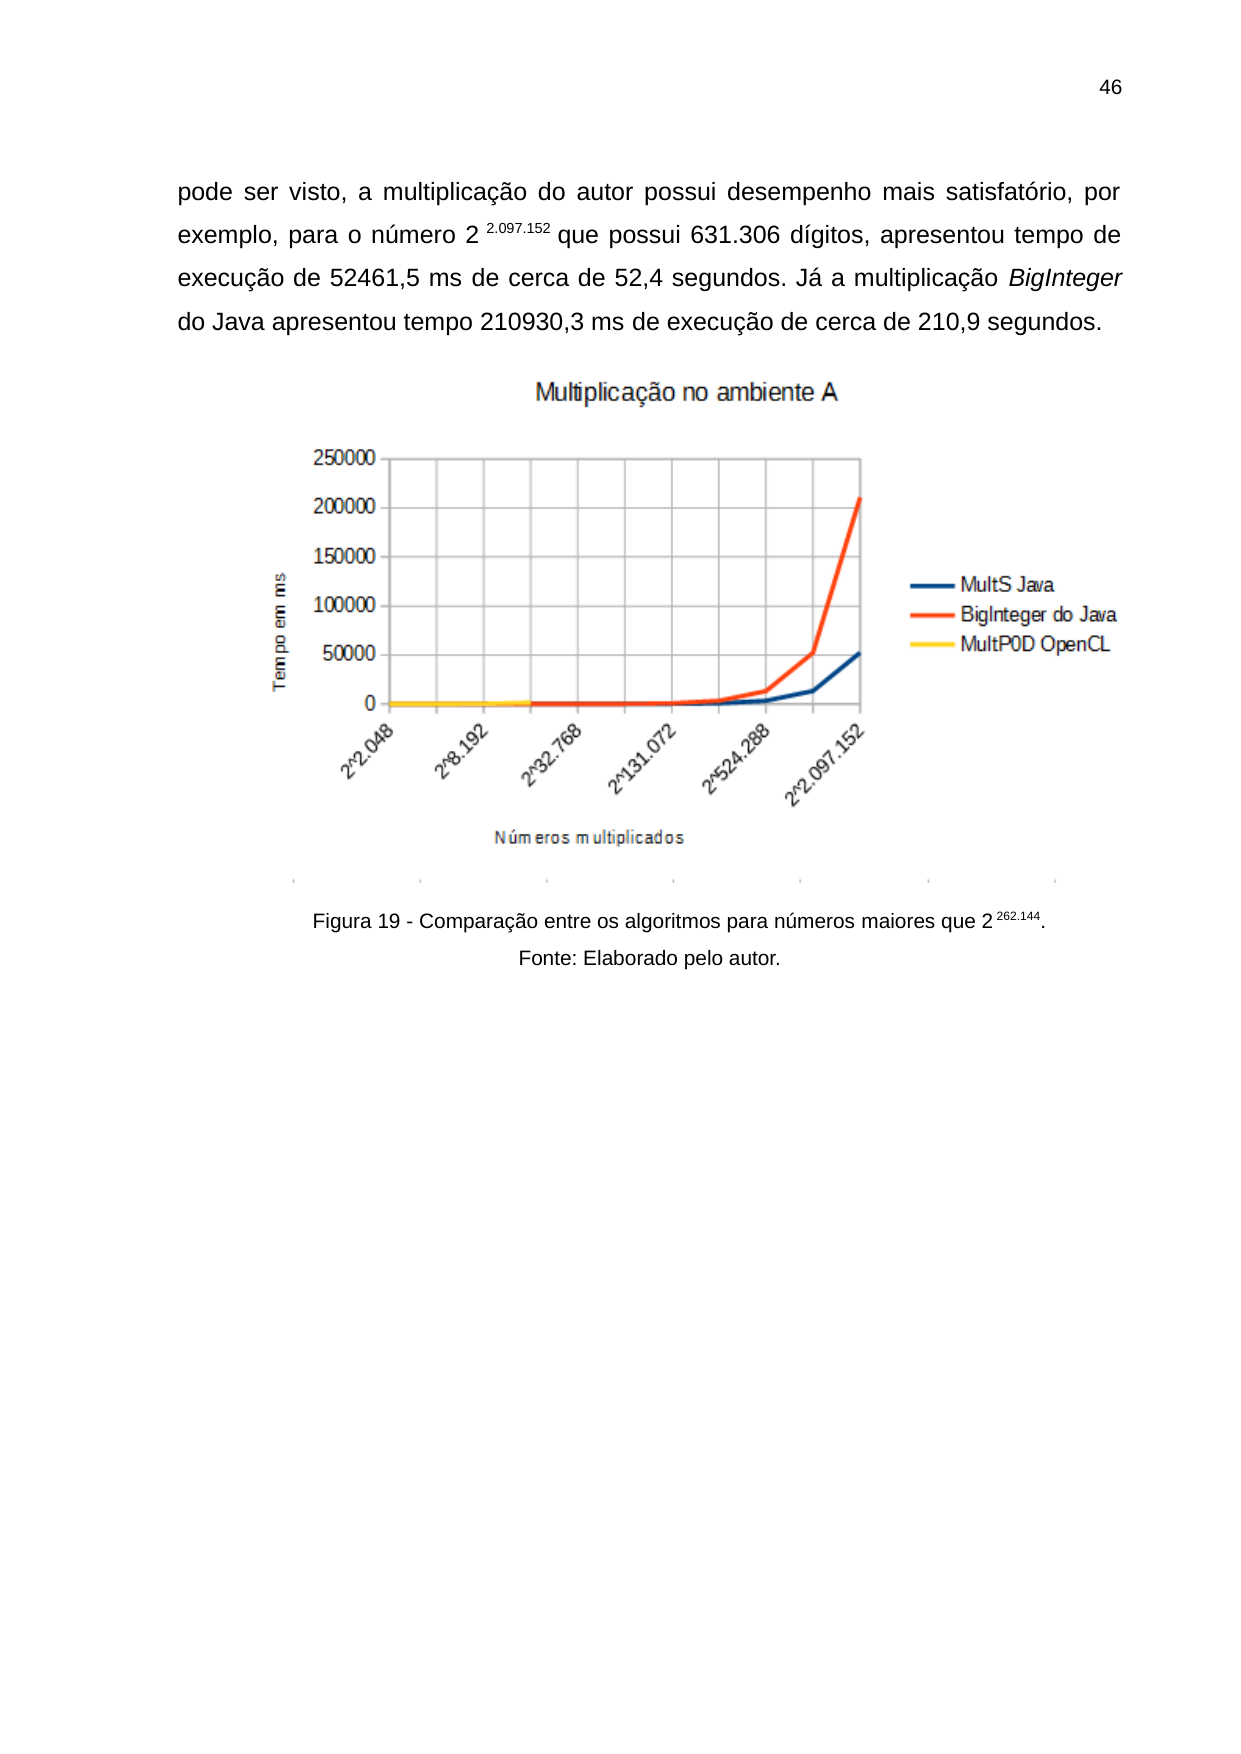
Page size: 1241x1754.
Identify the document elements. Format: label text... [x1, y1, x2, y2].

text Fonte: Elaborado pelo autor. [177, 946, 1122, 969]
picture [243, 362, 1128, 883]
text Figura 19 - Comparação entre os algoritmos para números maiores que 2 262.144. [177, 909, 1122, 933]
text pode ser visto, a multiplicação do autor possui desempenho mais satisfatório, por exemplo, para o número 2 2.097.152 que possui 631.306 dígitos, apresentou tempo de execução de 52461,5 ms de cerca de 52,4 segundos. Já a multiplicação BigInteger do Java apresentou tempo 210930,3 ms de execução de cerca de 210,9 segundos. [177, 177, 1122, 335]
